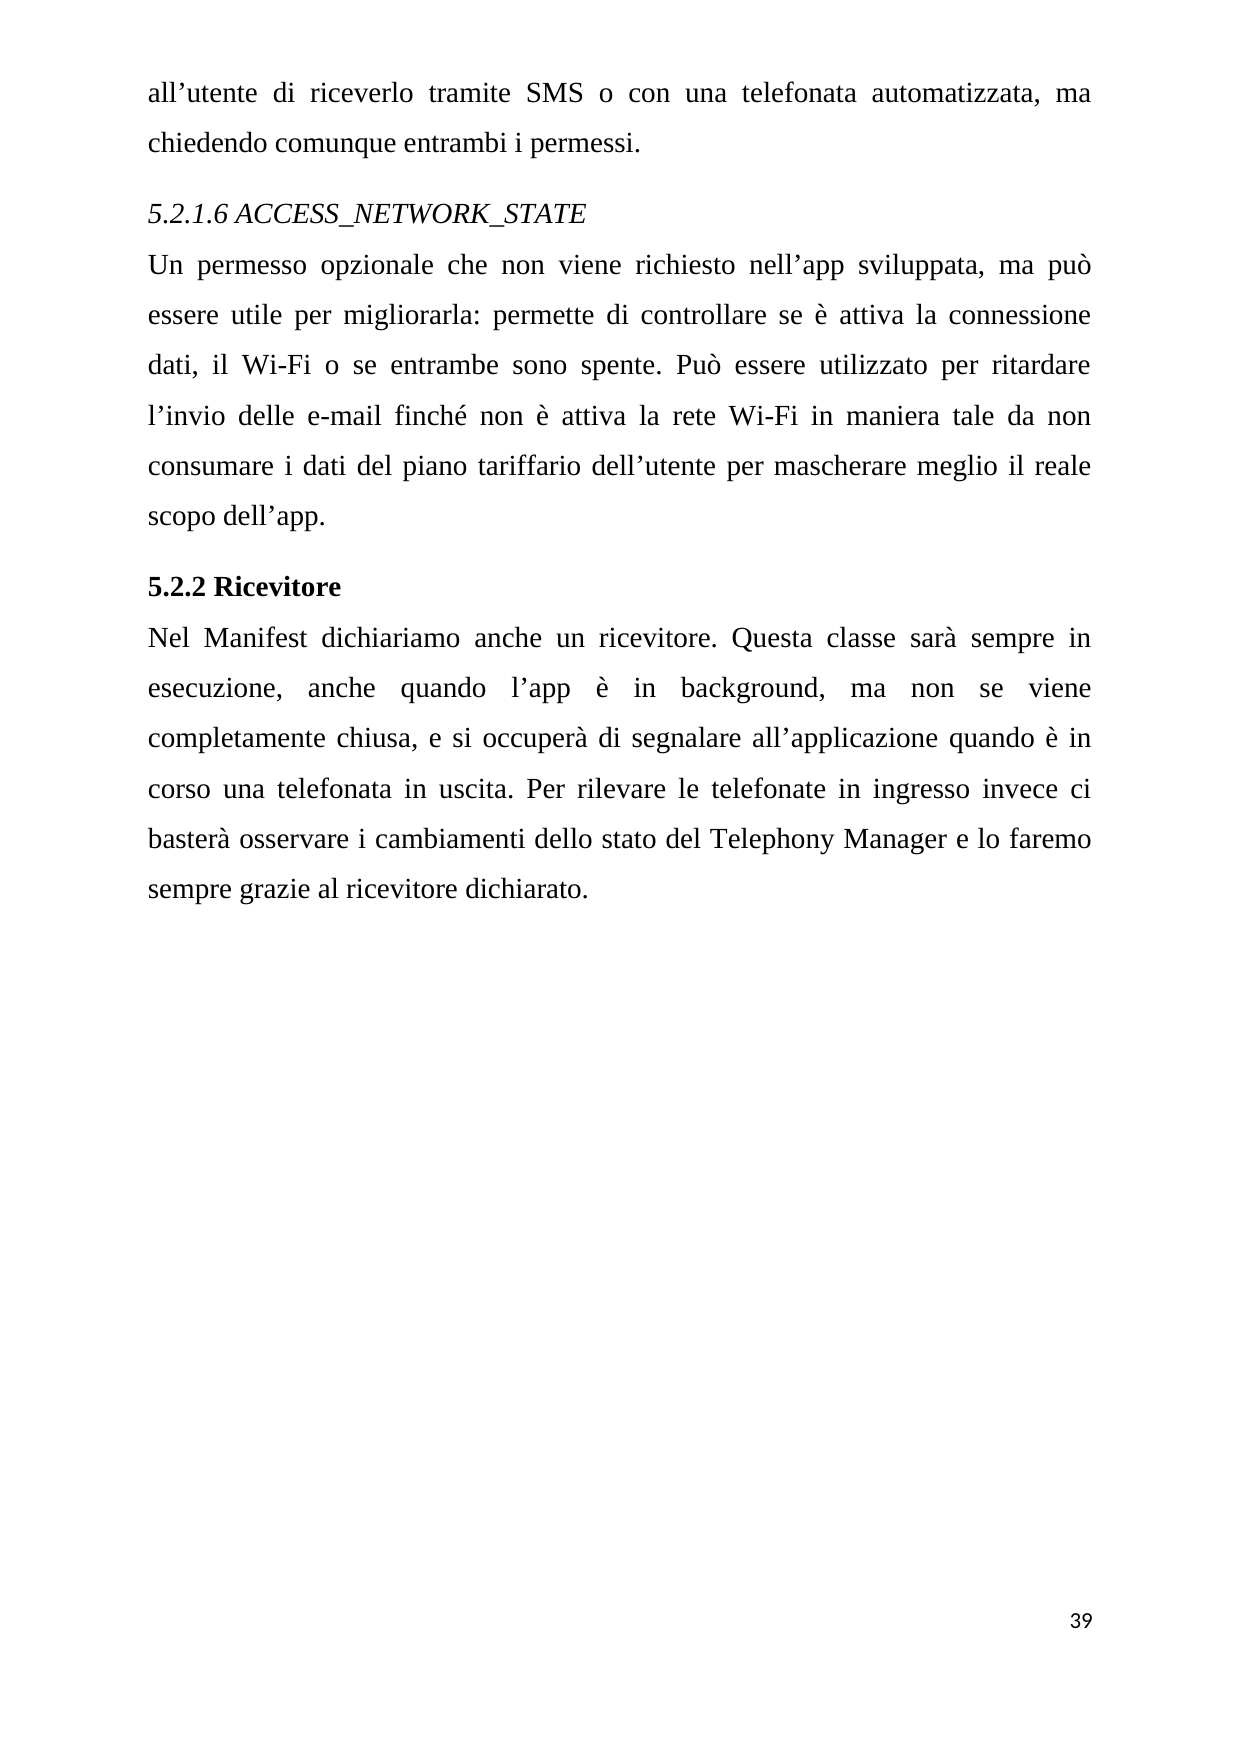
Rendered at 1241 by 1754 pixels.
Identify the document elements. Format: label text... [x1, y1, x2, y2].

subtitle 5.2.1.6 ACCESS_NETWORK_STATE [148, 196, 1092, 230]
text Un permesso opzionale che non viene richiesto nell’app sviluppata, ma può essere utile per migliorarla: permette di controllare se è attiva la connessione dati, il Wi-Fi o se entrambe sono spente. Può essere utilizzato per ritardare l’invio delle e-mail finché non è attiva la rete Wi-Fi in maniera tale da non consumare i dati del piano tariffario dell’utente per mascherare meglio il reale scopo dell’app. [148, 247, 1092, 532]
subtitle 5.2.2 Ricevitore [148, 569, 1092, 603]
text Nel Manifest dichiariamo anche un ricevitore. Questa classe sarà sempre in esecuzione, anche quando l’app è in background, ma non se viene completamente chiusa, e si occuperà di segnalare all’applicazione quando è in corso una telefonata in uscita. Per rilevare le telefonate in ingresso invece ci basterà osservare i cambiamenti dello stato del Telephony Manager e lo faremo sempre grazie al ricevitore dichiarato. [148, 620, 1092, 905]
text all’utente di riceverlo tramite SMS o con una telefonata automatizzata, ma chiedendo comunque entrambi i permessi. [148, 75, 1092, 159]
